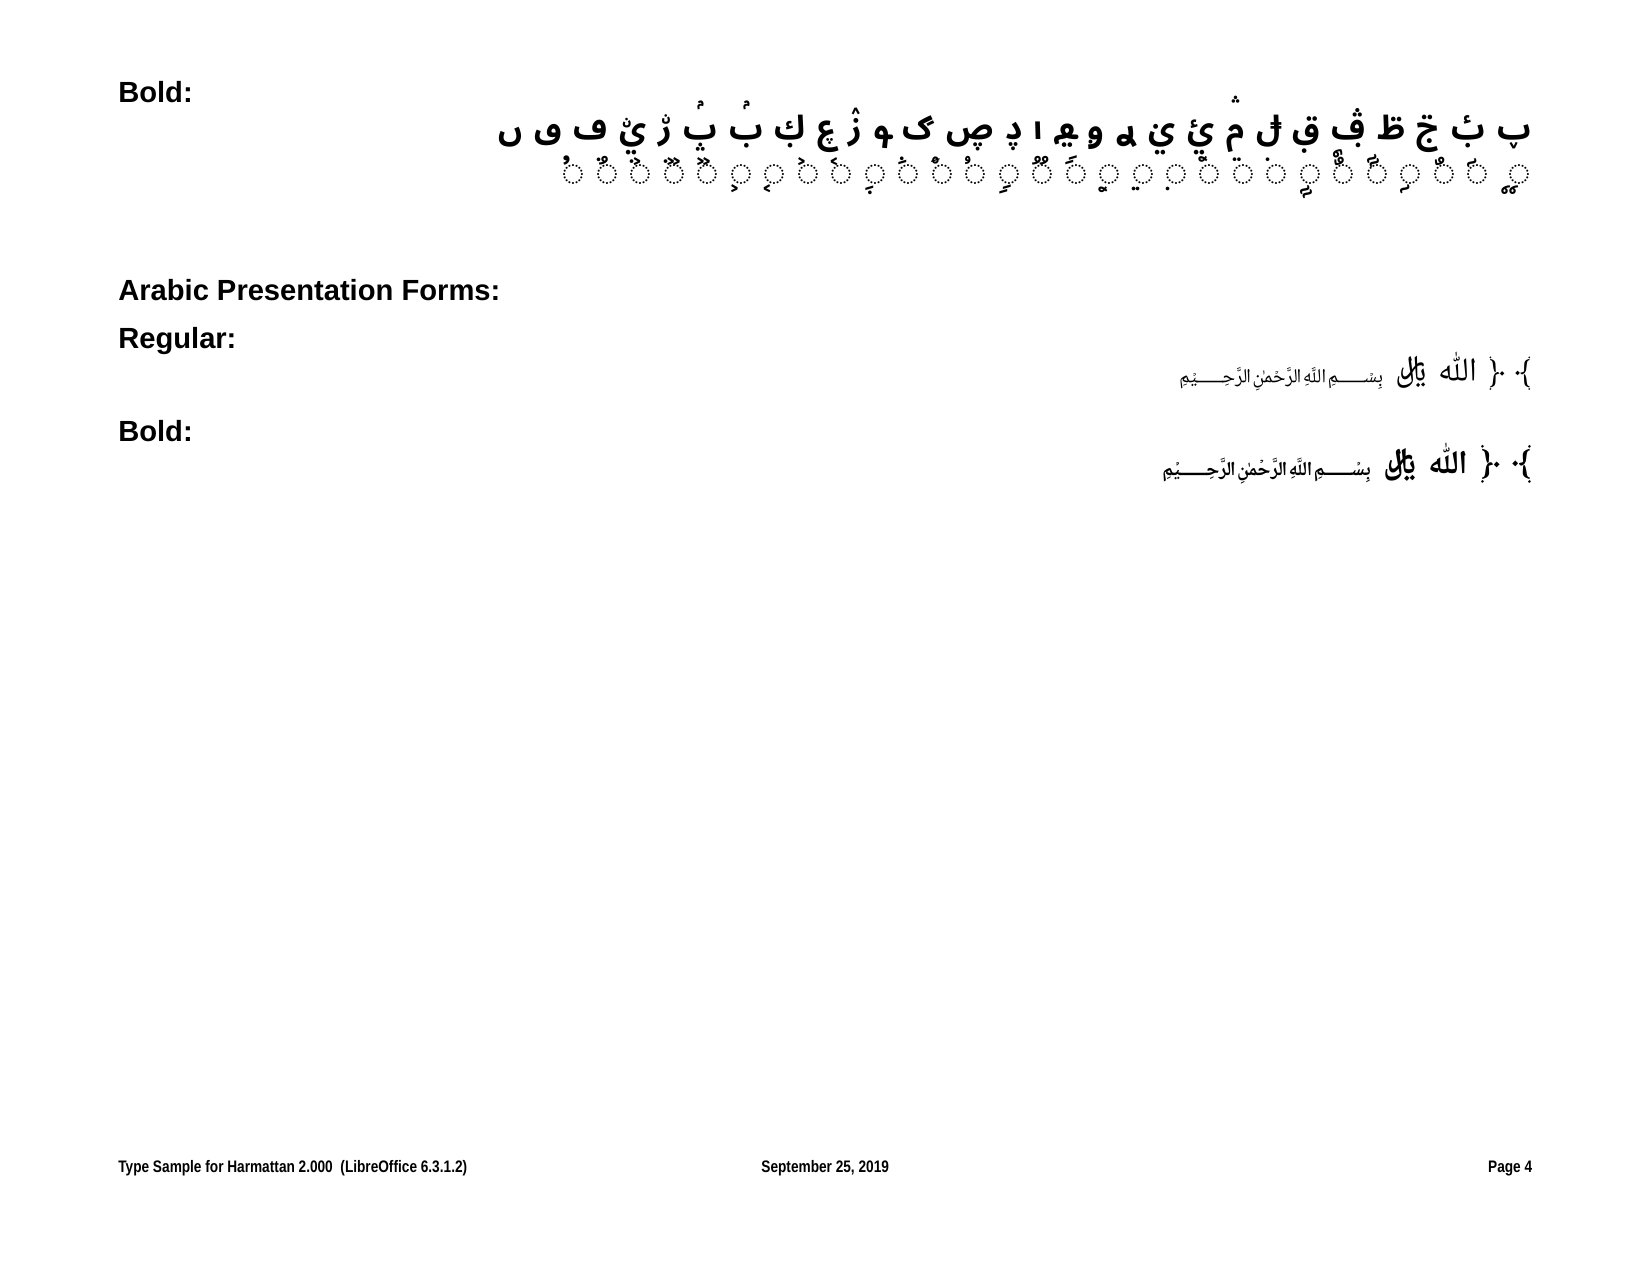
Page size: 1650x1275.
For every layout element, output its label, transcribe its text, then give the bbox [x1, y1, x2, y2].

subtitle Arabic Presentation Forms: [118, 273, 1532, 306]
text ﴾ ﴿ ﷲ ﷼ ﷽ [118, 447, 1532, 486]
text ࢠ ࢡ ࢢ ࢣ ࢤ ࢥ ࢦ ࢧ ࢨ ࢩ ࢪ ࢫ ࢬ ࢭ ࢮ ࢯ ࢰ ࢱ ࢲ ࢳ ࢴ ࢶ ࢷ ࢹ ࢺ ࢻ ࢼ ࢽ ◌ࣣ ࣣ ◌ࣤ ◌ࣥ ◌ࣦ ◌ࣧ ◌ࣨ ◌ࣩ ◌࣪ ◌࣫ ◌࣬ ◌࣭ ◌࣮ ◌࣯ ◌ࣰ ◌ࣱ ◌ࣲ ◌ࣳ ◌ࣴ ◌ࣵ ◌ࣶ ◌ࣷ ◌ࣸ ◌ࣹ ◌ࣺ ◌ࣻ ◌ࣼ ◌ࣽ ◌ࣾ ◌ࣿ [118, 108, 1532, 192]
subtitle Regular: [118, 321, 1532, 354]
subtitle Bold: [118, 75, 1532, 108]
text ﴾ ﴿ ﷲ ﷼ ﷽ [118, 354, 1532, 393]
subtitle Bold: [118, 414, 1532, 447]
